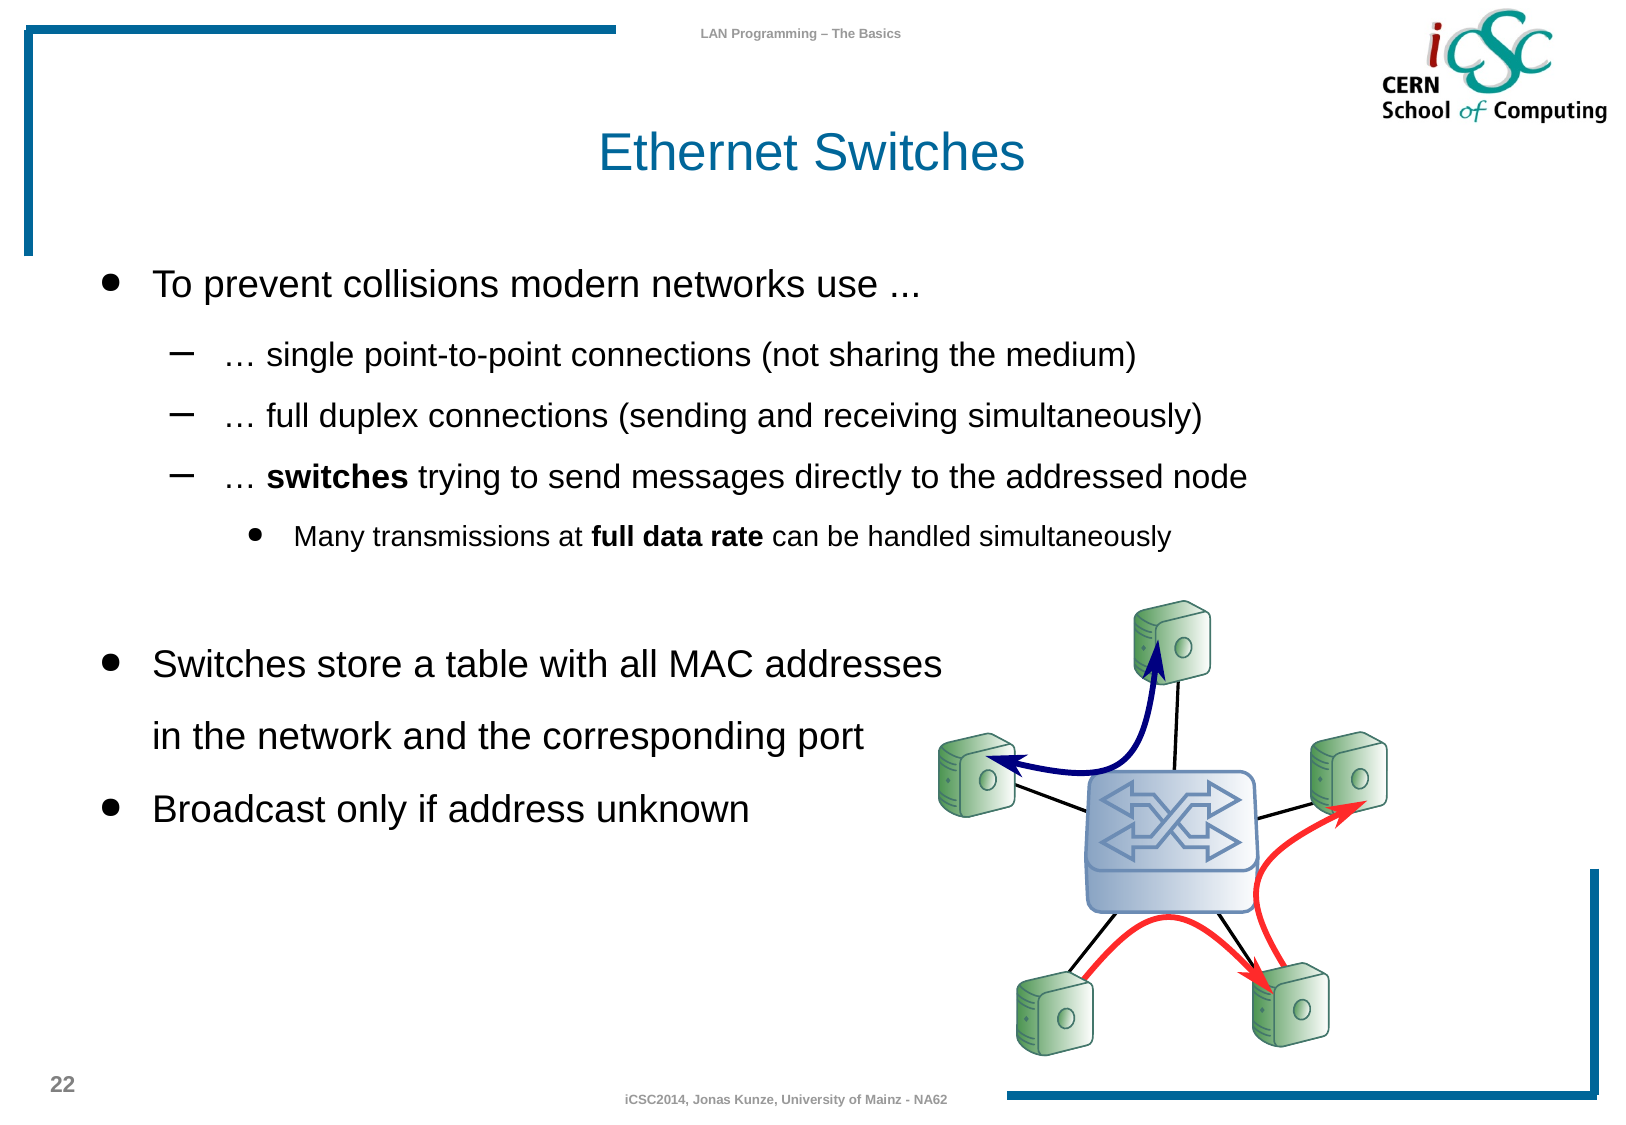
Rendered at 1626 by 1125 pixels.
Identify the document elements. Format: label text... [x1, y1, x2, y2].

title Ethernet Switches [81, 44, 1544, 233]
list To prevent collisions modern networks use ... … single point-to-point connections (not sharing the medium) … full duplex connections (sending and receiving simultaneously) … switches trying to send messages directly to the addressed node Many transmissions at full data rate can be handled simultaneously Switches store a table with all MAC addresses in the network and the corresponding port Broadcast only if address unknown [81, 263, 1512, 1051]
picture [1381, 8, 1608, 125]
picture [937, 600, 1388, 1057]
